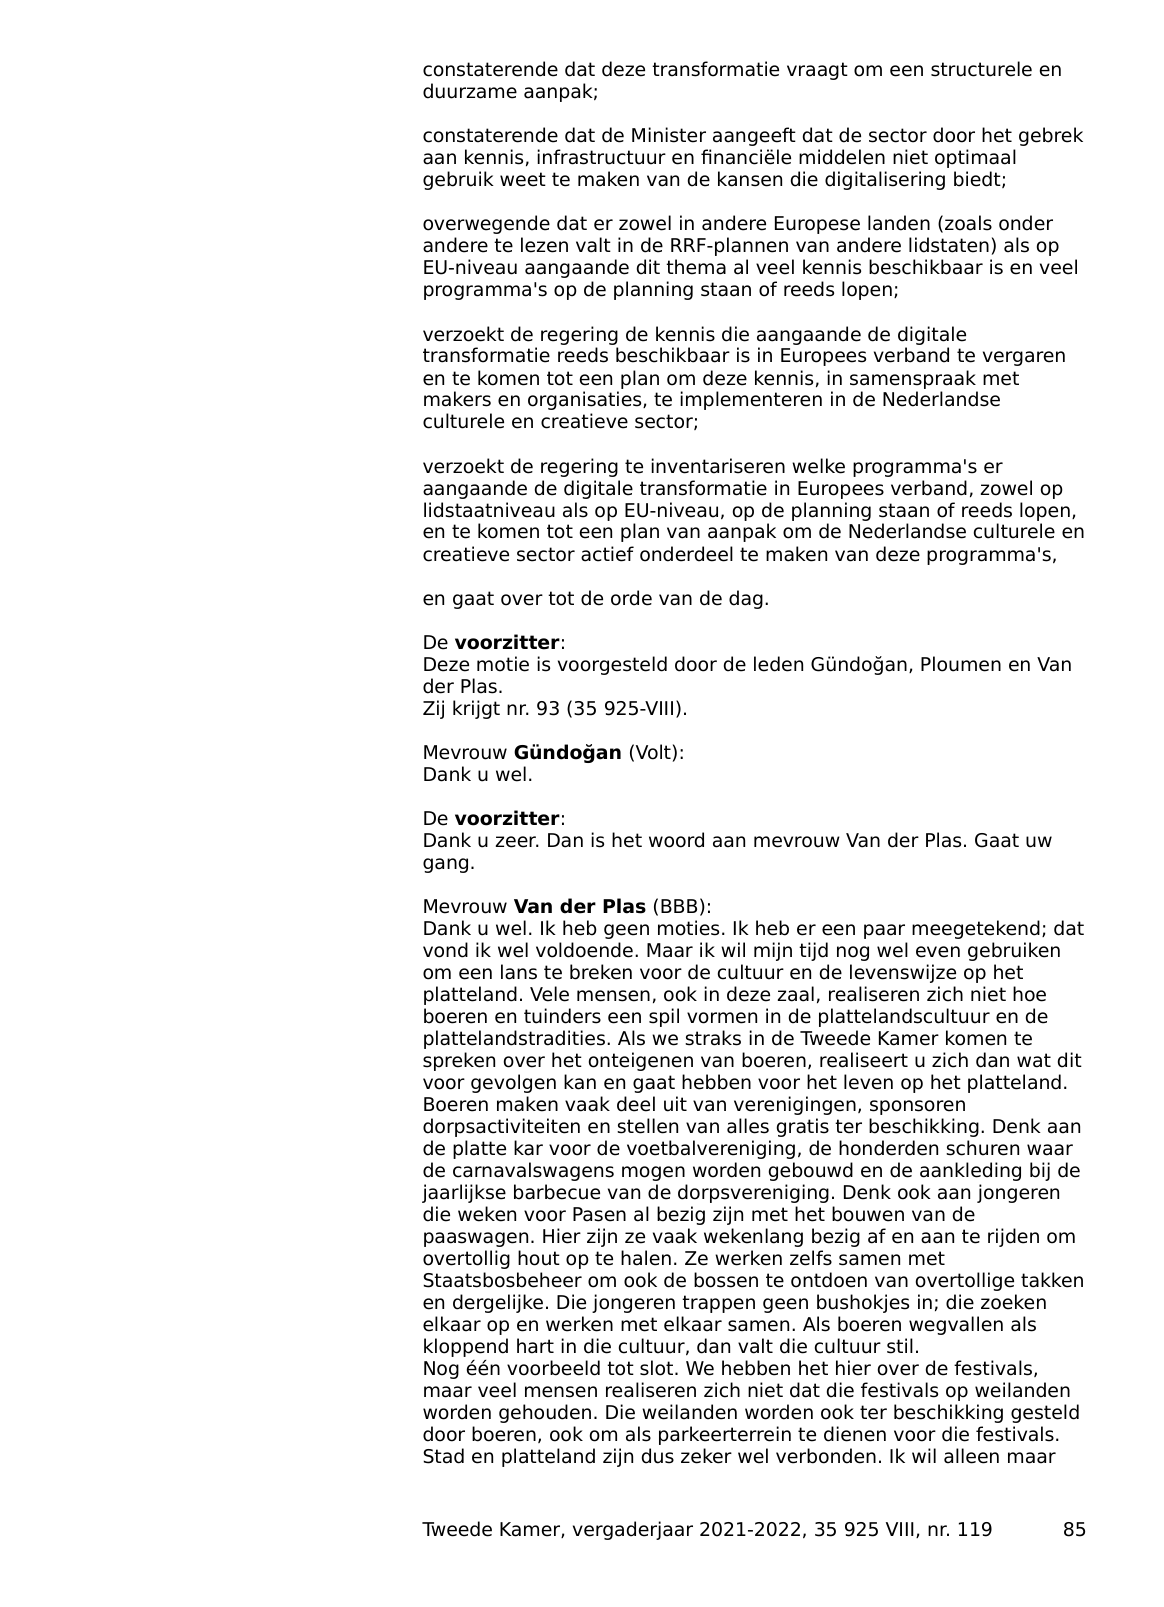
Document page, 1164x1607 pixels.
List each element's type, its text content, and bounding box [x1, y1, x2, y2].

text Mevrouw Van der Plas (BBB): [422, 896, 1087, 918]
text Dank u wel. Ik heb geen moties. Ik heb er een paar meegetekend; dat vond ik wel voldoende. Maar ik wil mijn tijd nog wel even gebruiken om een lans te breken voor de cultuur en de levenswijze op het platteland. Vele mensen, ook in deze zaal, realiseren zich niet hoe boeren en tuinders een spil vormen in de plattelandscultuur en de plattelandstradities. Als we straks in de Tweede Kamer komen te spreken over het onteigenen van boeren, realiseert u zich dan wat dit voor gevolgen kan en gaat hebben voor het leven op het platteland. Boeren maken vaak deel uit van verenigingen, sponsoren dorpsactiviteiten en stellen van alles gratis ter beschikking. Denk aan de platte kar voor de voetbalvereniging, de honderden schuren waar de carnavalswagens mogen worden gebouwd en de aankleding bij de jaarlijkse barbecue van de dorpsvereniging. Denk ook aan jongeren die weken voor Pasen al bezig zijn met het bouwen van de paaswagen. Hier zijn ze vaak wekenlang bezig af en aan te rijden om overtollig hout op te halen. Ze werken zelfs samen met Staatsbosbeheer om ook de bossen te ontdoen van overtollige takken en dergelijke. Die jongeren trappen geen bushokjes in; die zoeken elkaar op en werken met elkaar samen. Als boeren wegvallen als kloppend hart in die cultuur, dan valt die cultuur stil. [422, 918, 1087, 1358]
text en gaat over tot de orde van de dag. [422, 588, 1087, 609]
text constaterende dat deze transformatie vraagt om een structurele en duurzame aanpak; [422, 59, 1087, 103]
text Dank u wel. [422, 764, 1087, 786]
text Deze motie is voorgesteld door de leden Gündoğan, Ploumen en Van der Plas. [422, 654, 1087, 698]
text verzoekt de regering de kennis die aangaande de digitale transformatie reeds beschikbaar is in Europees verband te vergaren en te komen tot een plan om deze kennis, in samenspraak met makers en organisaties, te implementeren in de Nederlandse culturele en creatieve sector; [422, 323, 1087, 433]
text Nog één voorbeeld tot slot. We hebben het hier over de festivals, maar veel mensen realiseren zich niet dat die festivals op weilanden worden gehouden. Die weilanden worden ook ter beschikking gesteld door boeren, ook om als parkeerterrein te dienen voor die festivals. Stad en platteland zijn dus zeker wel verbonden. Ik wil alleen maar [422, 1358, 1087, 1468]
text Dank u zeer. Dan is het woord aan mevrouw Van der Plas. Gaat uw gang. [422, 830, 1087, 874]
text Zij krijgt nr. 93 (35 925-VIII). [422, 698, 1087, 720]
text overwegende dat er zowel in andere Europese landen (zoals onder andere te lezen valt in de RRF-plannen van andere lidstaten) als op EU-niveau aangaande dit thema al veel kennis beschikbaar is en veel programma's op de planning staan of reeds lopen; [422, 213, 1087, 301]
text Mevrouw Gündoğan (Volt): [422, 742, 1087, 764]
text De voorzitter: [422, 632, 1087, 654]
text verzoekt de regering te inventariseren welke programma's er aangaande de digitale transformatie in Europees verband, zowel op lidstaatniveau als op EU-niveau, op de planning staan of reeds lopen, en te komen tot een plan van aanpak om de Nederlandse culturele en creatieve sector actief onderdeel te maken van deze programma's, [422, 456, 1087, 565]
text constaterende dat de Minister aangeeft dat de sector door het gebrek aan kennis, infrastructuur en financiële middelen niet optimaal gebruik weet te maken van de kansen die digitalisering biedt; [422, 125, 1087, 191]
text De voorzitter: [422, 808, 1087, 830]
